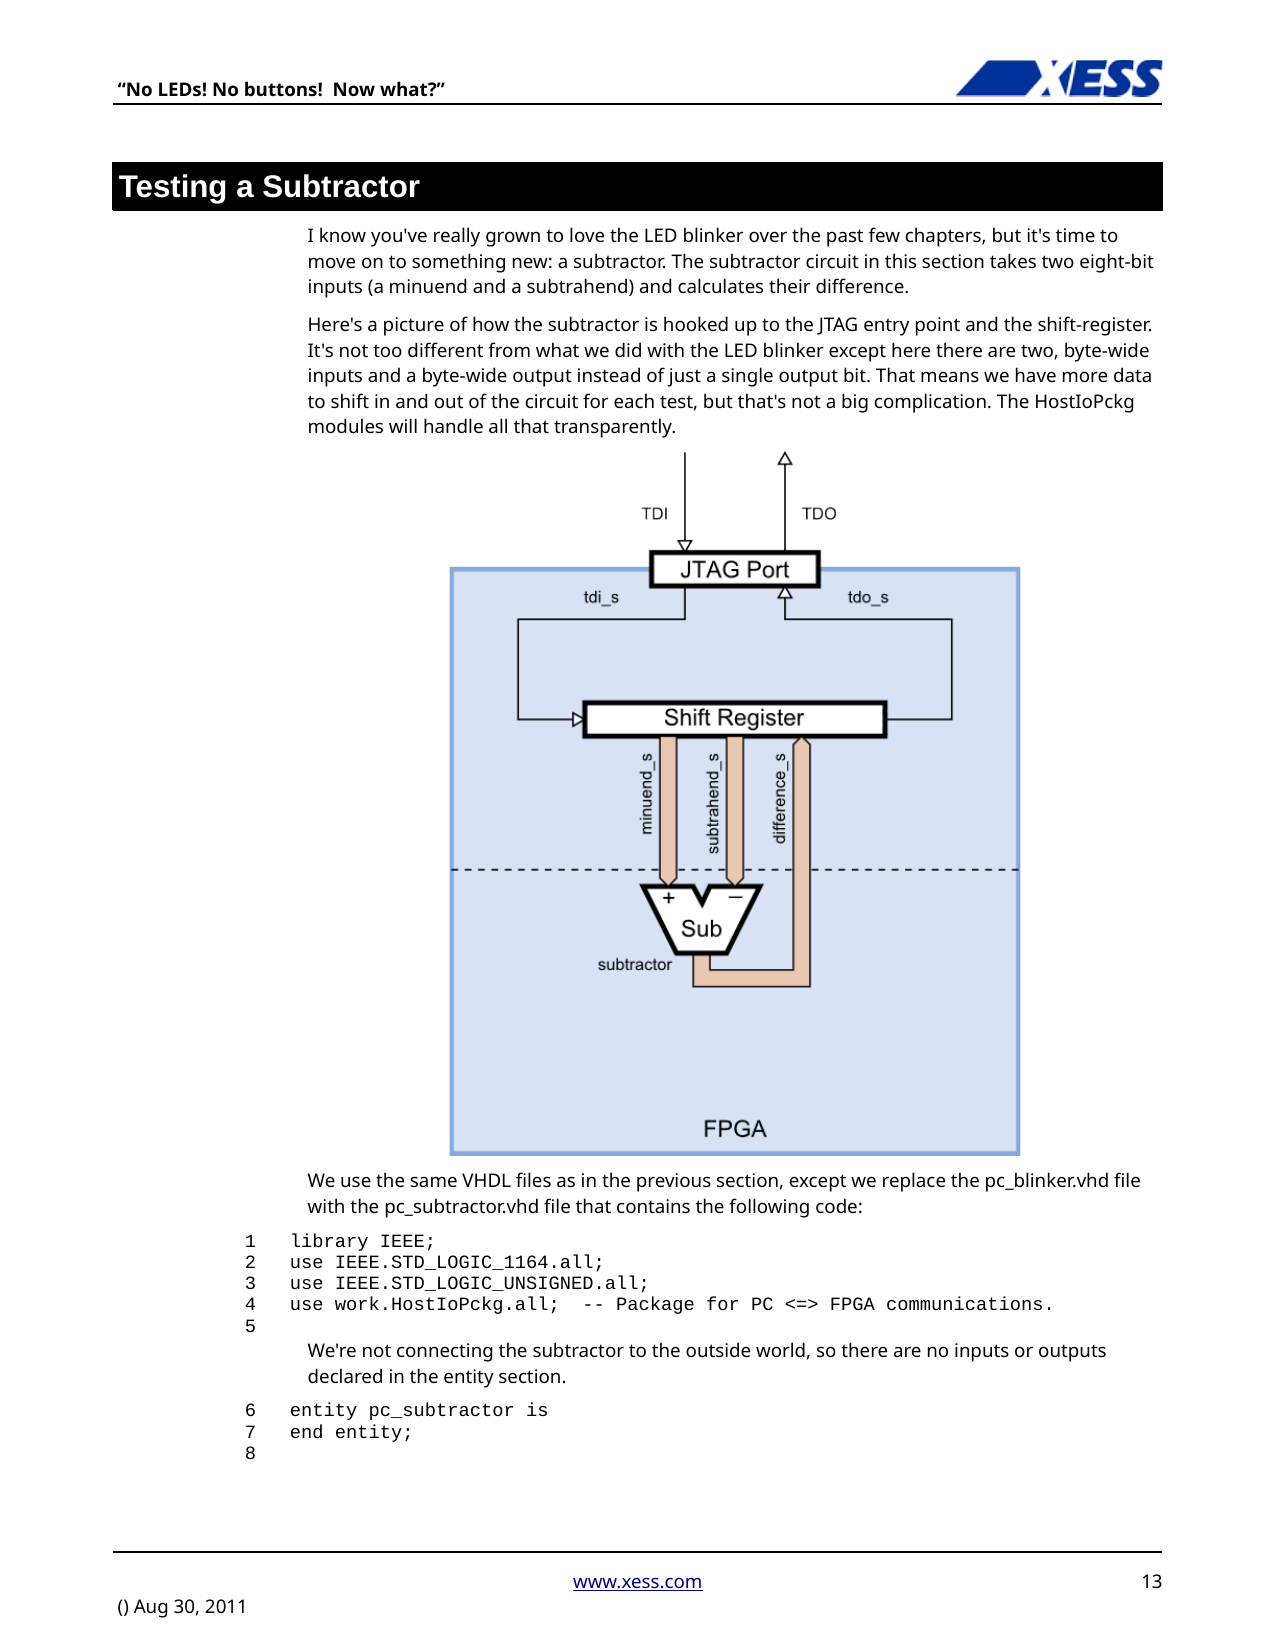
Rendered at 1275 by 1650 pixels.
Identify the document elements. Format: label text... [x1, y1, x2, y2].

subtitle Testing a Subtractor [114, 163, 1162, 210]
list use IEEE.STD_LOGIC_1164.all; [289, 1253, 1162, 1274]
picture [449, 451, 1021, 1156]
list end entity; [289, 1422, 1162, 1444]
text Here's a picture of how the subtractor is hooked up to the JTAG entry point and the shift-register. It's not too different from what we did with the LED blinker except here there are two, byte-wide inputs and a byte-wide output instead of just a single output bit. That means we have more data to shift in and out of the circuit for each test, but that's not a big complication. The HostIoPckg modules will handle all that transparently. [307, 312, 1162, 439]
list use IEEE.STD_LOGIC_UNSIGNED.all; [289, 1274, 1162, 1295]
text I know you've really grown to love the LED blinker over the past few chapters, but it's time to move on to something new: a subtractor. The subtractor circuit in this section takes two eight-bit inputs (a minuend and a subtrahend) and calculates their difference. [307, 223, 1162, 299]
list library IEEE; [289, 1231, 1162, 1253]
list use work.HostIoPckg.all; -- Package for PC <=> FPGA communications. [289, 1295, 1162, 1316]
list entity pc_subtractor is [289, 1401, 1162, 1422]
picture [955, 60, 1163, 97]
text We're not connecting the subtractor to the outside world, so there are no inputs or outputs declared in the entity section. [307, 1338, 1162, 1389]
text We use the same VHDL files as in the previous section, except we replace the pc_blinker.vhd file with the pc_subtractor.vhd file that contains the following code: [307, 1168, 1162, 1219]
